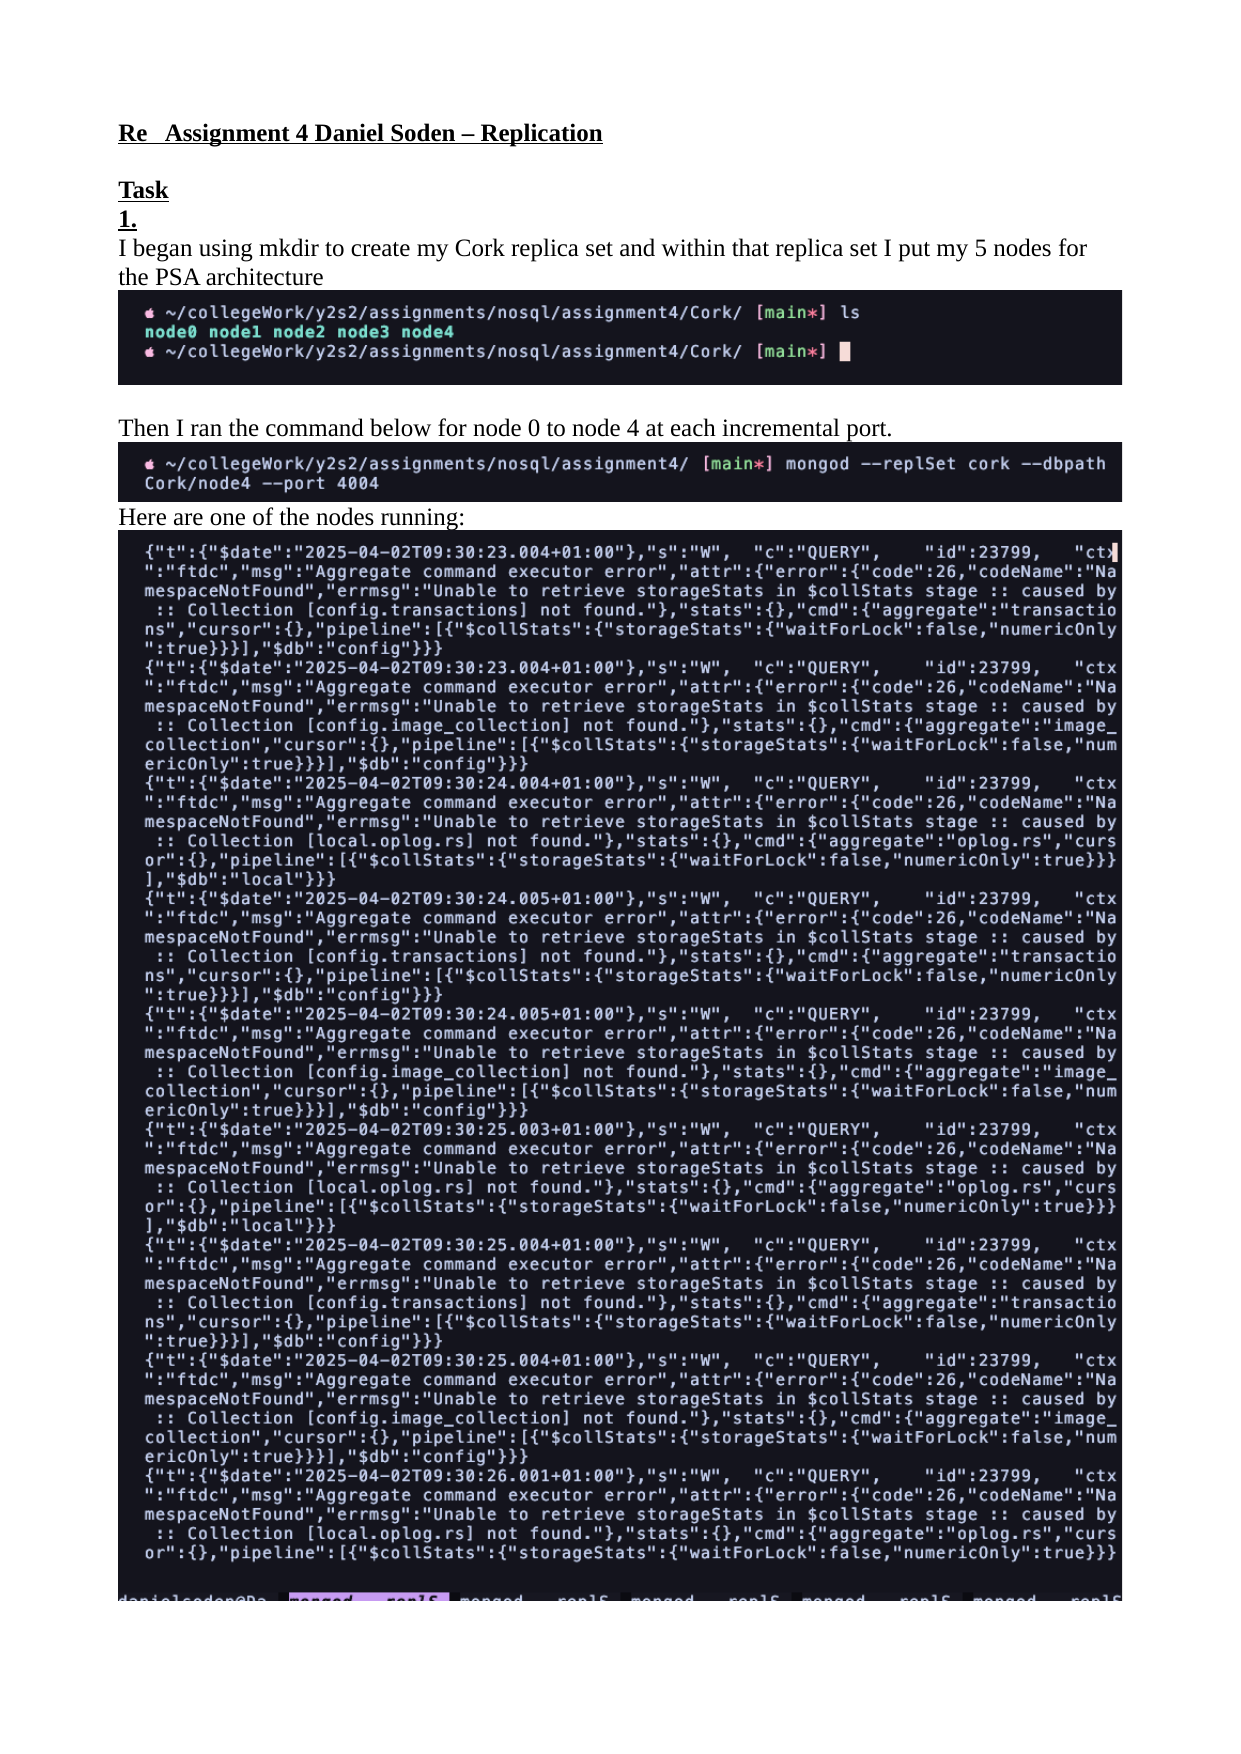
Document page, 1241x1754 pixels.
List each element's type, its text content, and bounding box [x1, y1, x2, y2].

text Here are one of the nodes running: [118, 502, 1122, 530]
picture [118, 290, 1123, 385]
picture [118, 442, 1123, 502]
text 1. [118, 204, 1122, 233]
text Then I ran the command below for node 0 to node 4 at each incremental port. [118, 413, 1122, 442]
text Task [118, 176, 1122, 204]
text Re Assignment 4 Daniel Soden – Replication [118, 118, 1122, 147]
picture [118, 530, 1123, 1601]
text I began using mkdir to create my Cork replica set and within that replica set I put my 5 nodes for the PSA architecture [118, 233, 1122, 290]
